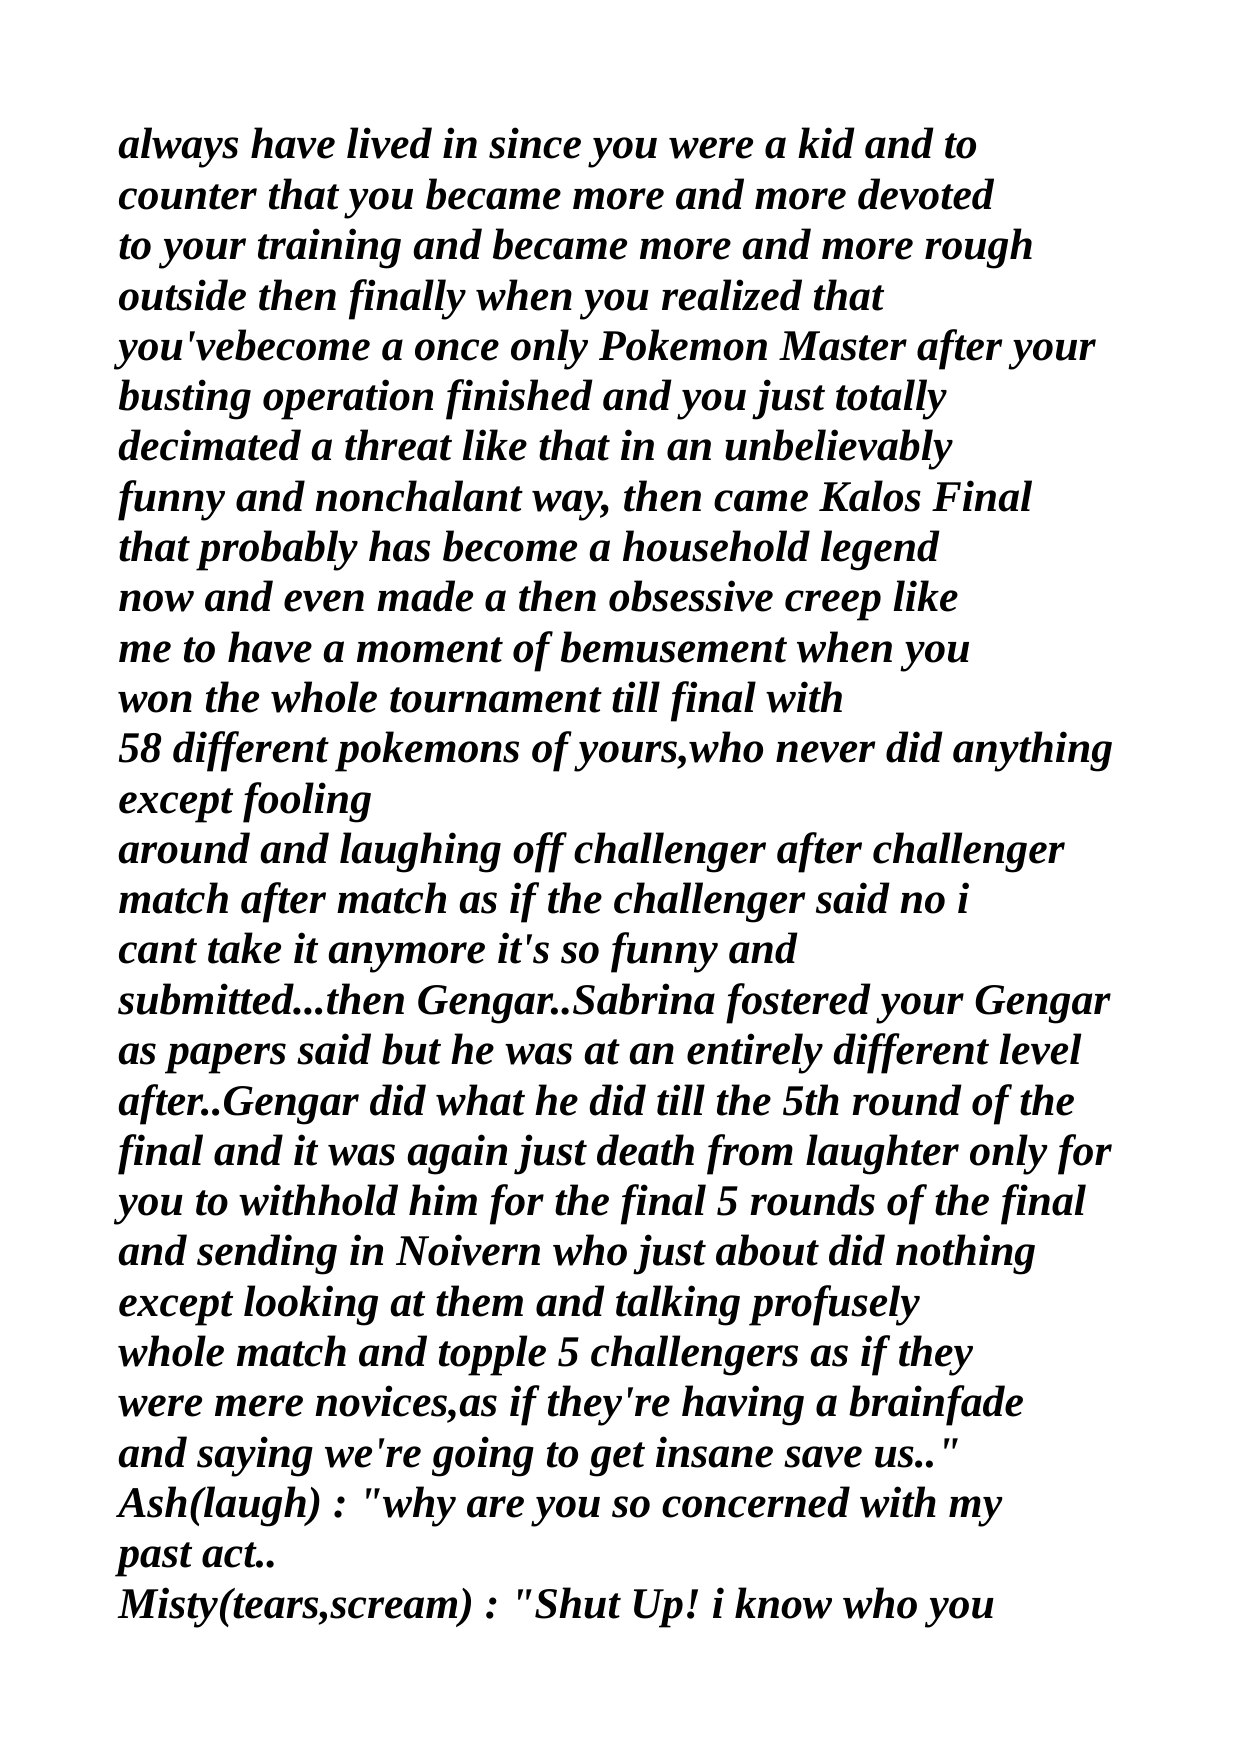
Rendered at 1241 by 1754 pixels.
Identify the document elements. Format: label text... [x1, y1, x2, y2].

text around and laughing off challenger after challenger [118, 822, 1122, 873]
text counter that you became more and more devoted [118, 168, 1122, 219]
text won the whole tournament till final with [118, 672, 1122, 722]
text match after match as if the challenger said no i [118, 873, 1122, 923]
text me to have a moment of bemusement when you [118, 621, 1122, 672]
text 58 different pokemons of yours,who never did anything except fooling [118, 722, 1122, 822]
text were mere novices,as if they're having a brainfade [118, 1376, 1122, 1426]
text that probably has become a household legend [118, 521, 1122, 571]
text whole match and topple 5 challengers as if they [118, 1326, 1122, 1376]
text Misty(tears,scream) : "Shut Up! i know who you [118, 1577, 1122, 1627]
text except looking at them and talking profusely [118, 1275, 1122, 1326]
text to your training and became more and more rough [118, 219, 1122, 269]
text submitted...then Gengar..Sabrina fostered your Gengar as papers said but he was at an entirely different level after..Gengar did what he did till the 5th round of the final and it was again just death from laughter only for you to withhold him for the final 5 rounds of the final [118, 973, 1122, 1225]
text Ash(laugh) : "why are you so concerned with my [118, 1477, 1122, 1527]
text and saying we're going to get insane save us.." [118, 1426, 1122, 1477]
text past act.. [118, 1527, 1122, 1577]
text always have lived in since you were a kid and to [118, 118, 1122, 168]
text busting operation finished and you just totally [118, 370, 1122, 420]
text now and even made a then obsessive creep like [118, 571, 1122, 621]
text and sending in Noivern who just about did nothing [118, 1225, 1122, 1275]
text funny and nonchalant way, then came Kalos Final [118, 470, 1122, 521]
text outside then finally when you realized that you'vebecome a once only Pokemon Master after your [118, 269, 1122, 370]
text decimated a threat like that in an unbelievably [118, 420, 1122, 470]
text cant take it anymore it's so funny and [118, 923, 1122, 973]
